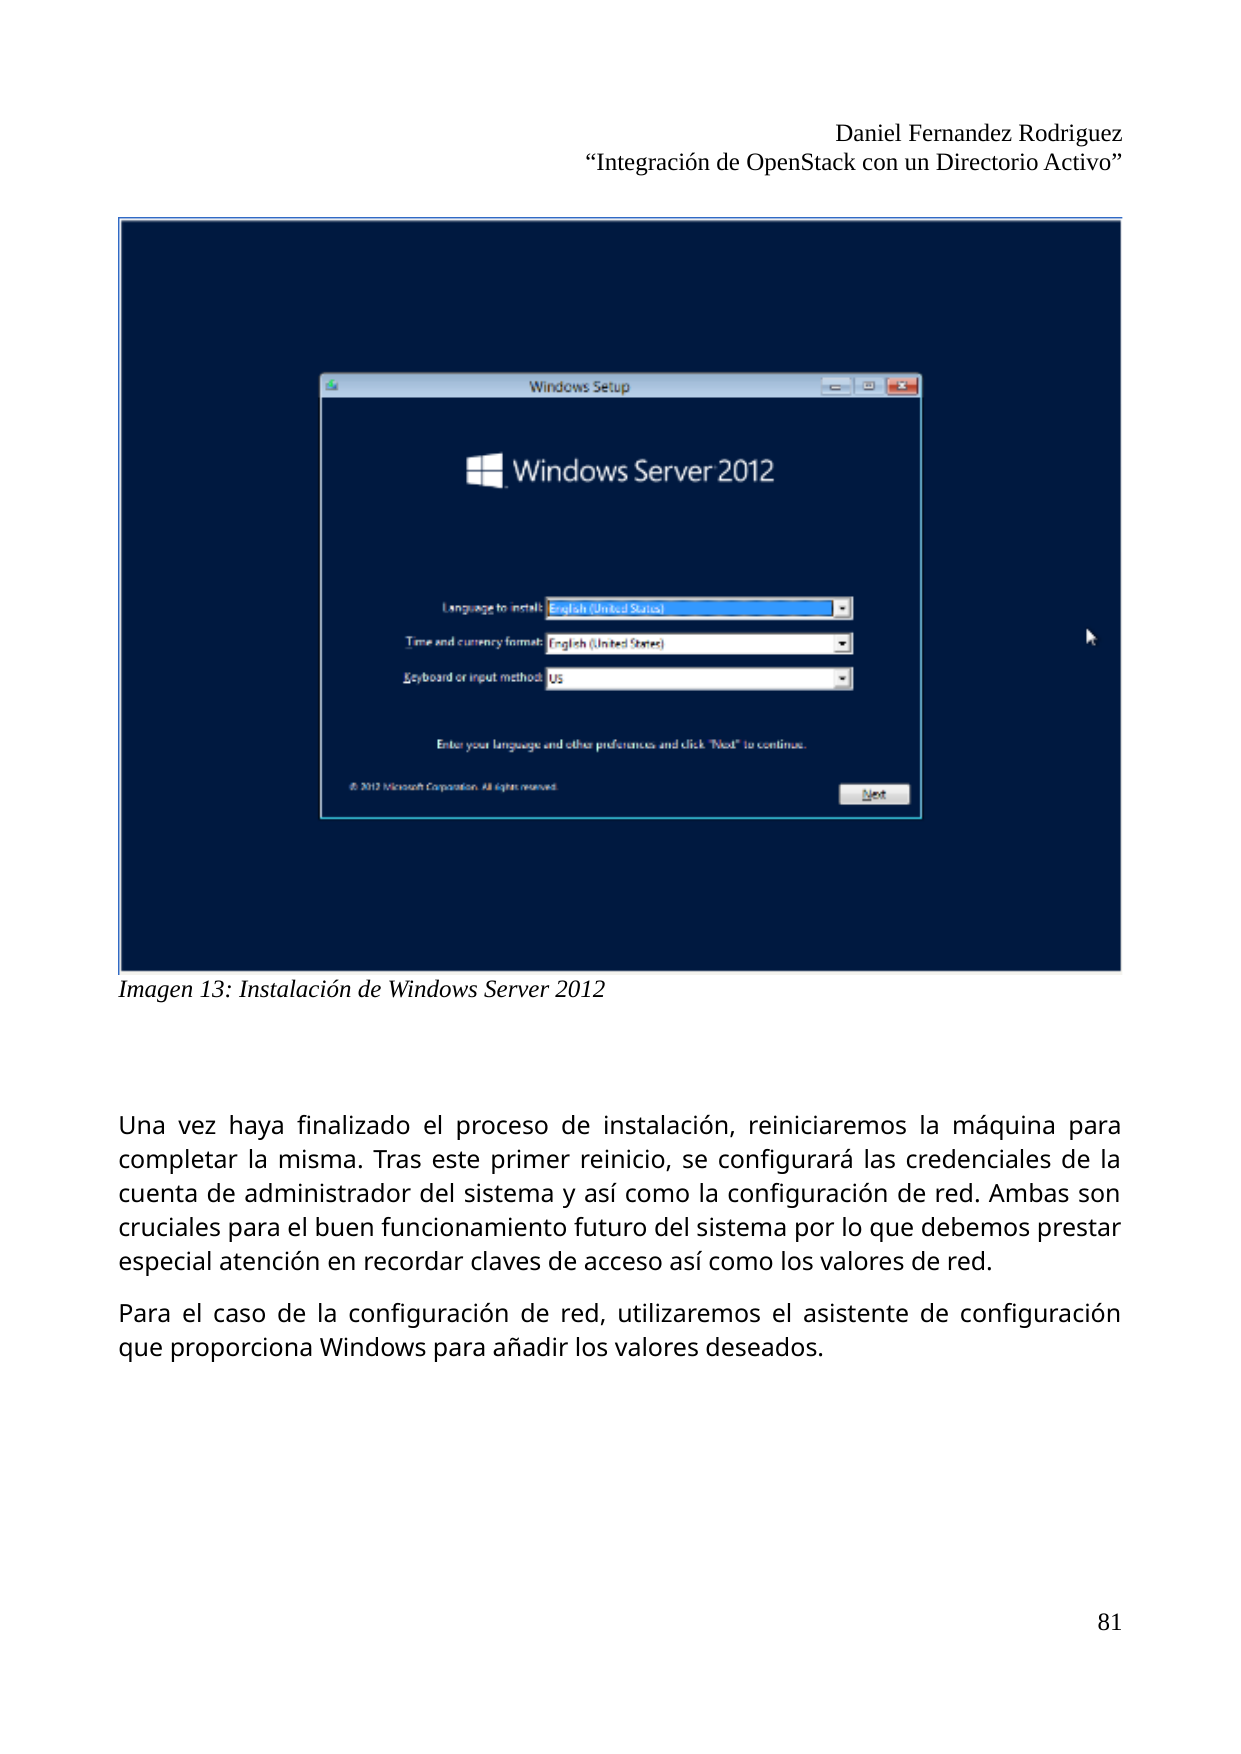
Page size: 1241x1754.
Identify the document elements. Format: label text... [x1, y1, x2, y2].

text Imagen 13: Instalación de Windows Server 2012 [118, 975, 1122, 1003]
picture [118, 217, 1123, 975]
text Para el caso de la configuración de red, utilizaremos el asistente de configuración que proporciona Windows para añadir los valores deseados. [118, 1296, 1122, 1364]
text Una vez haya finalizado el proceso de instalación, reiniciaremos la máquina para completar la misma. Tras este primer reinicio, se configurará las credenciales de la cuenta de administrador del sistema y así como la configuración de red. Ambas son cruciales para el buen funcionamiento futuro del sistema por lo que debemos prestar especial atención en recordar claves de acceso así como los valores de red. [118, 1107, 1122, 1278]
